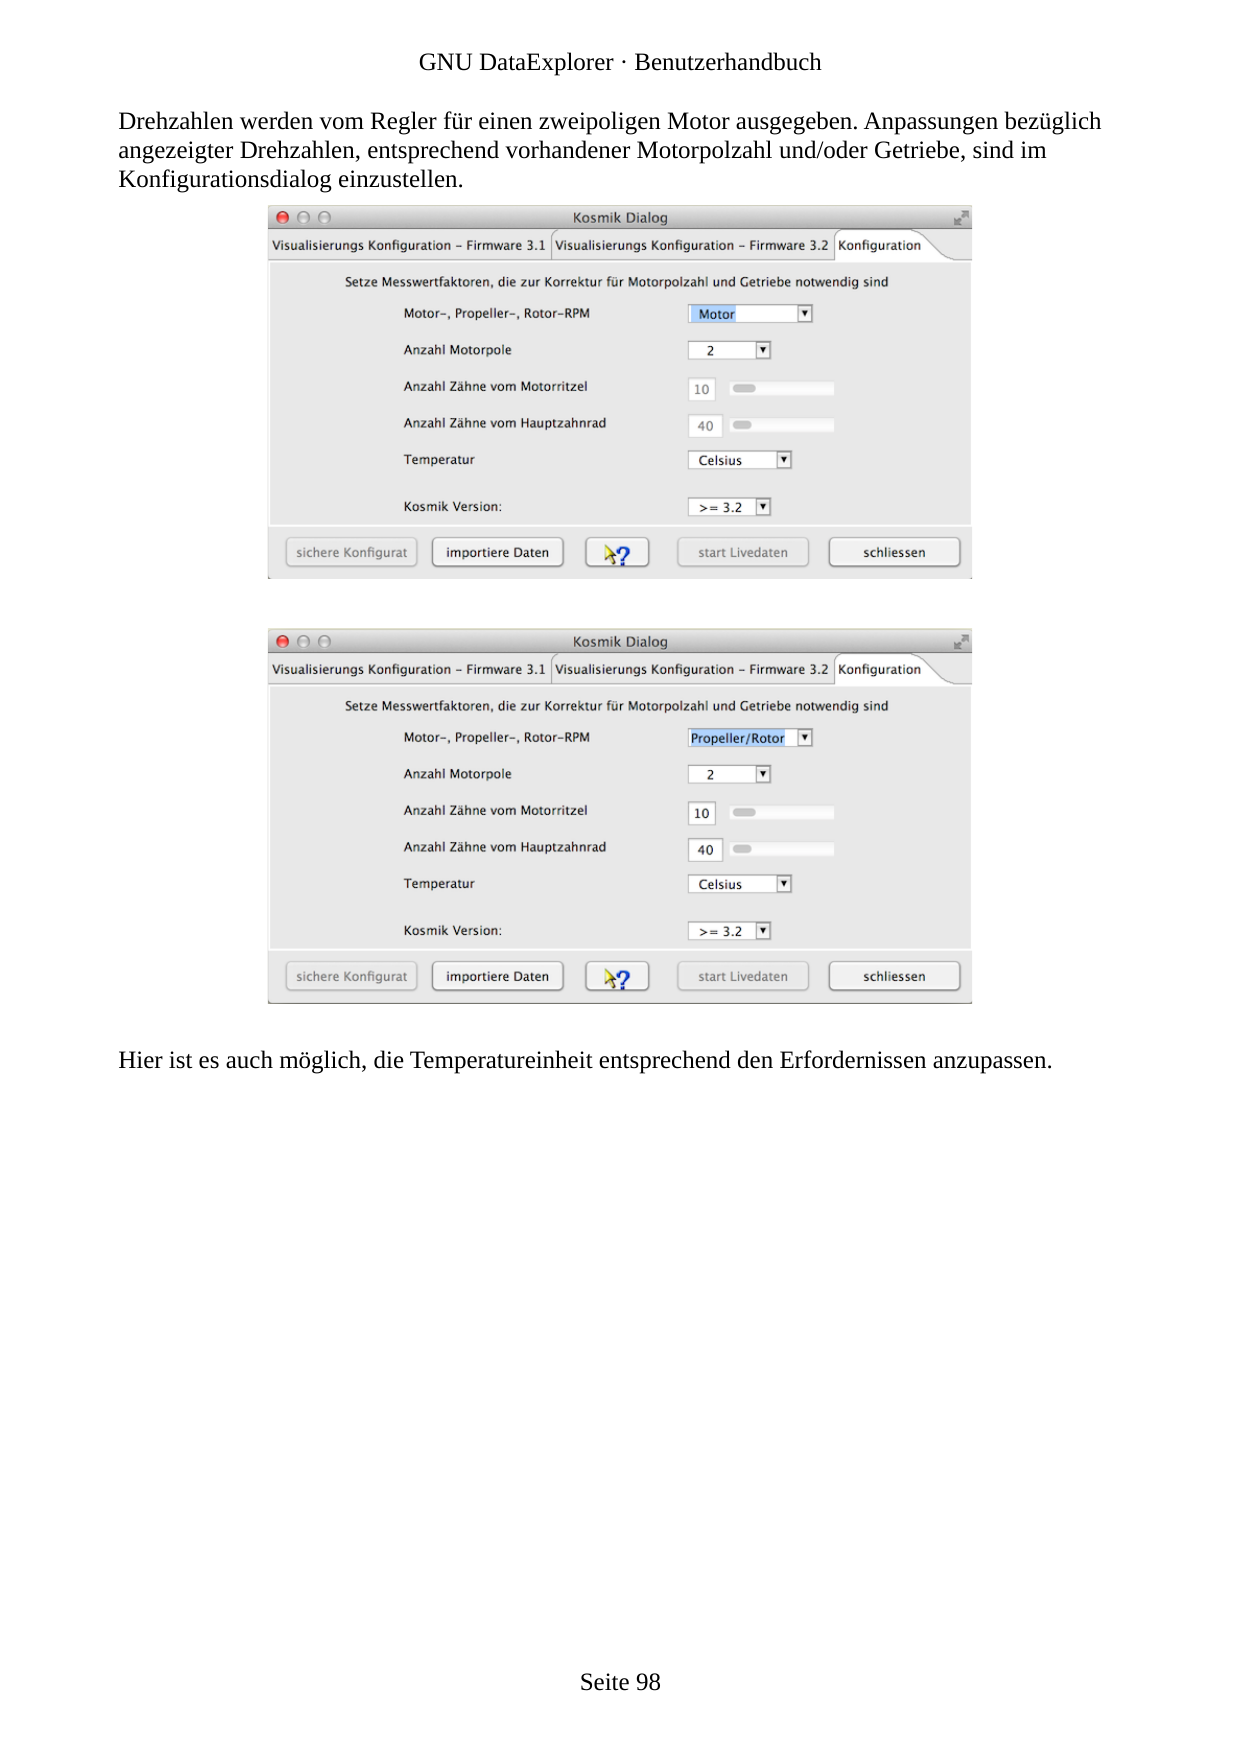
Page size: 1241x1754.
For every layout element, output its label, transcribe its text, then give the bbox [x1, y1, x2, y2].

text Hier ist es auch möglich, die Temperatureinheit entsprechend den Erfordernissen anzupassen. [118, 1045, 1122, 1074]
picture [267, 205, 973, 579]
text Drehzahlen werden vom Regler für einen zweipoligen Motor ausgegeben. Anpassungen bezüglich angezeigter Drehzahlen, entsprechend vorhandener Motorpolzahl und/oder Getriebe, sind im Konfigurationsdialog einzustellen. [118, 106, 1122, 192]
picture [267, 628, 973, 1004]
